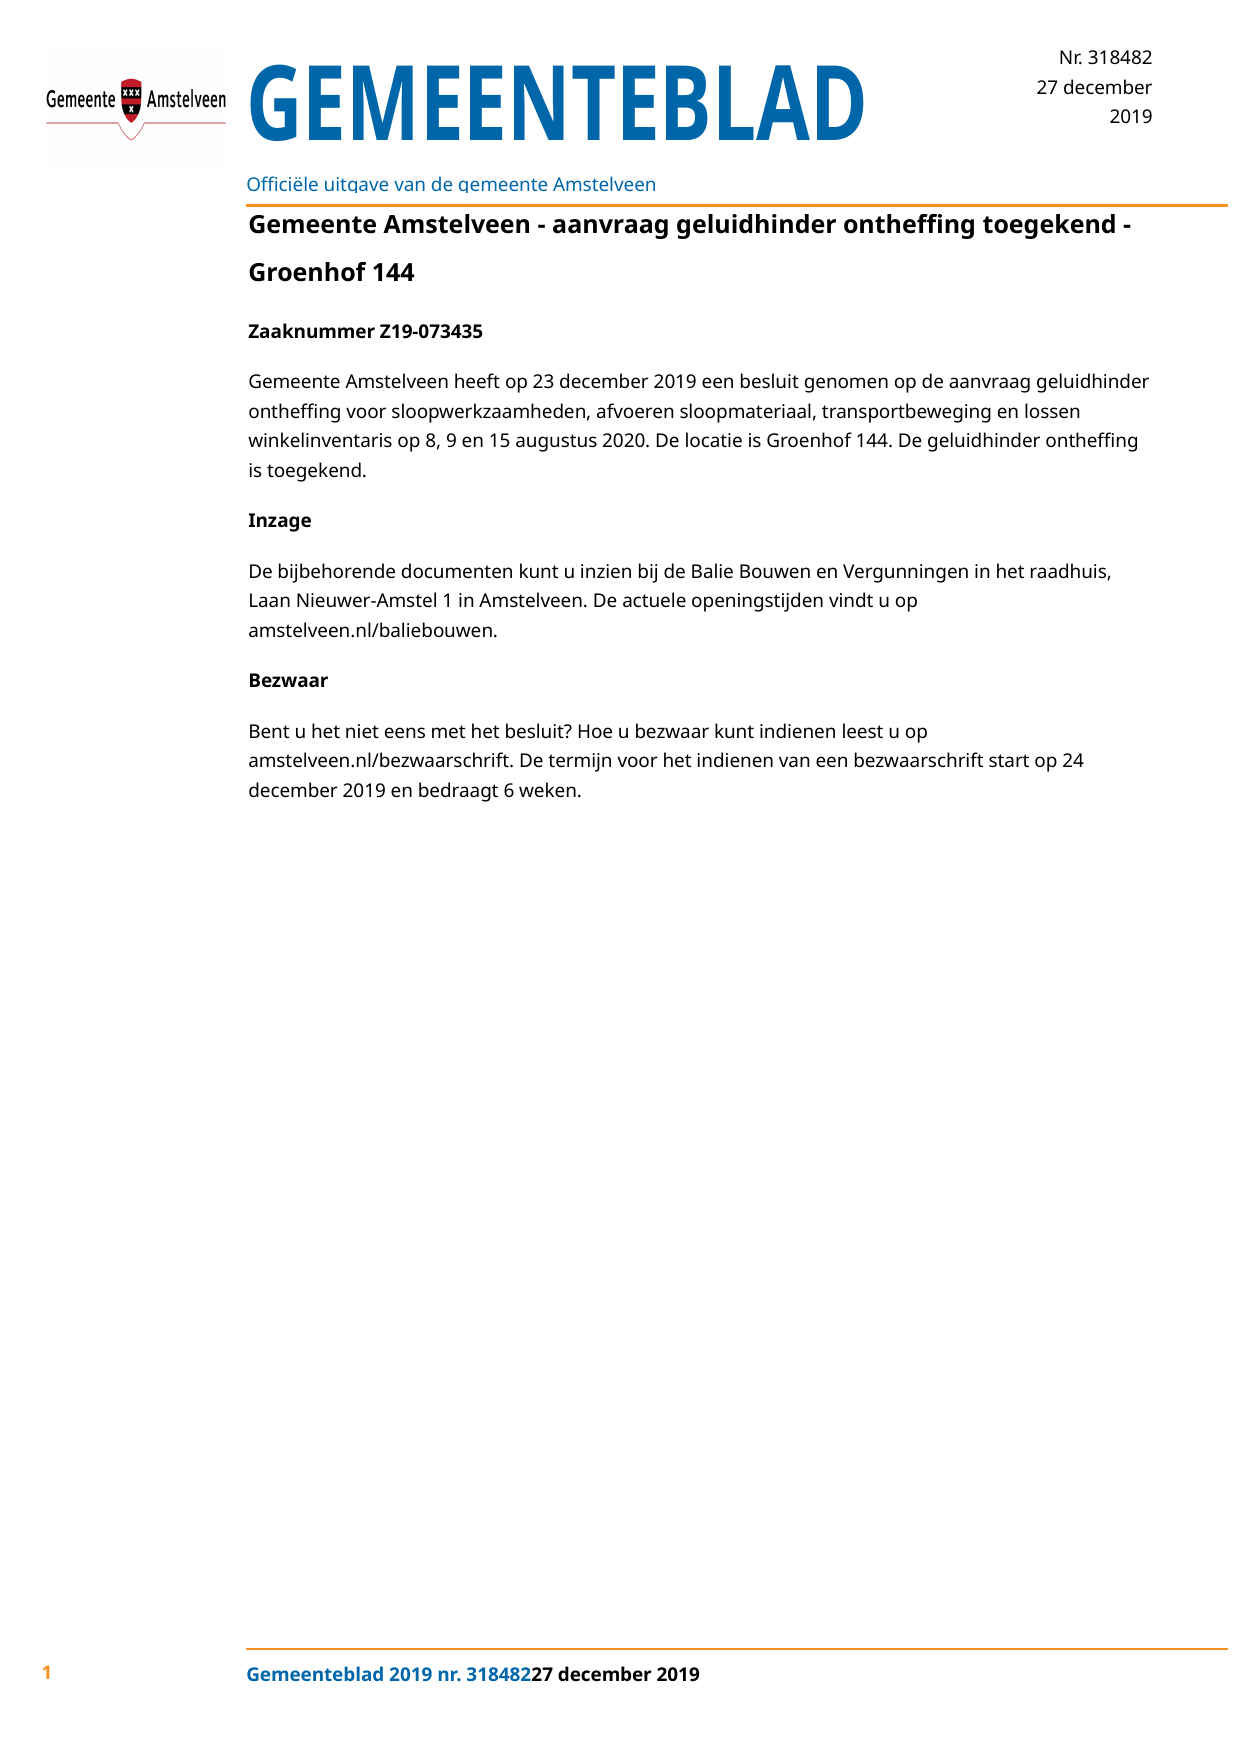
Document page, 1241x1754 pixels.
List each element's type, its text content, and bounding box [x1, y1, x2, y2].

text Inzage [248, 507, 1152, 533]
text De bijbehorende documenten kunt u inzien bij de Balie Bouwen en Vergunningen in het raadhuis, Laan Nieuwer-Amstel 1 in Amstelveen. De actuele openingstijden vindt u op amstelveen.nl/baliebouwen. [248, 558, 1152, 643]
text Bent u het niet eens met het besluit? Hoe u bezwaar kunt indienen leest u op amstelveen.nl/bezwaarschrift. De termijn voor het indienen van een bezwaarschrift start op 24 december 2019 en bedraagt 6 weken. [248, 718, 1152, 803]
text Gemeente Amstelveen - aanvraag geluidhinder ontheffing toegekend - Groenhof 144 [248, 207, 1152, 288]
picture [41, 47, 231, 172]
text Bezwaar [248, 667, 1152, 693]
text Gemeente Amstelveen heeft op 23 december 2019 een besluit genomen op de aanvraag geluidhinder ontheffing voor sloopwerkzaamheden, afvoeren sloopmateriaal, transportbeweging en lossen winkelinventaris op 8, 9 en 15 augustus 2020. De locatie is Groenhof 144. De geluidhinder ontheffing is toegekend. [248, 368, 1152, 483]
text Zaaknummer Z19-073435 [248, 318, 1152, 344]
